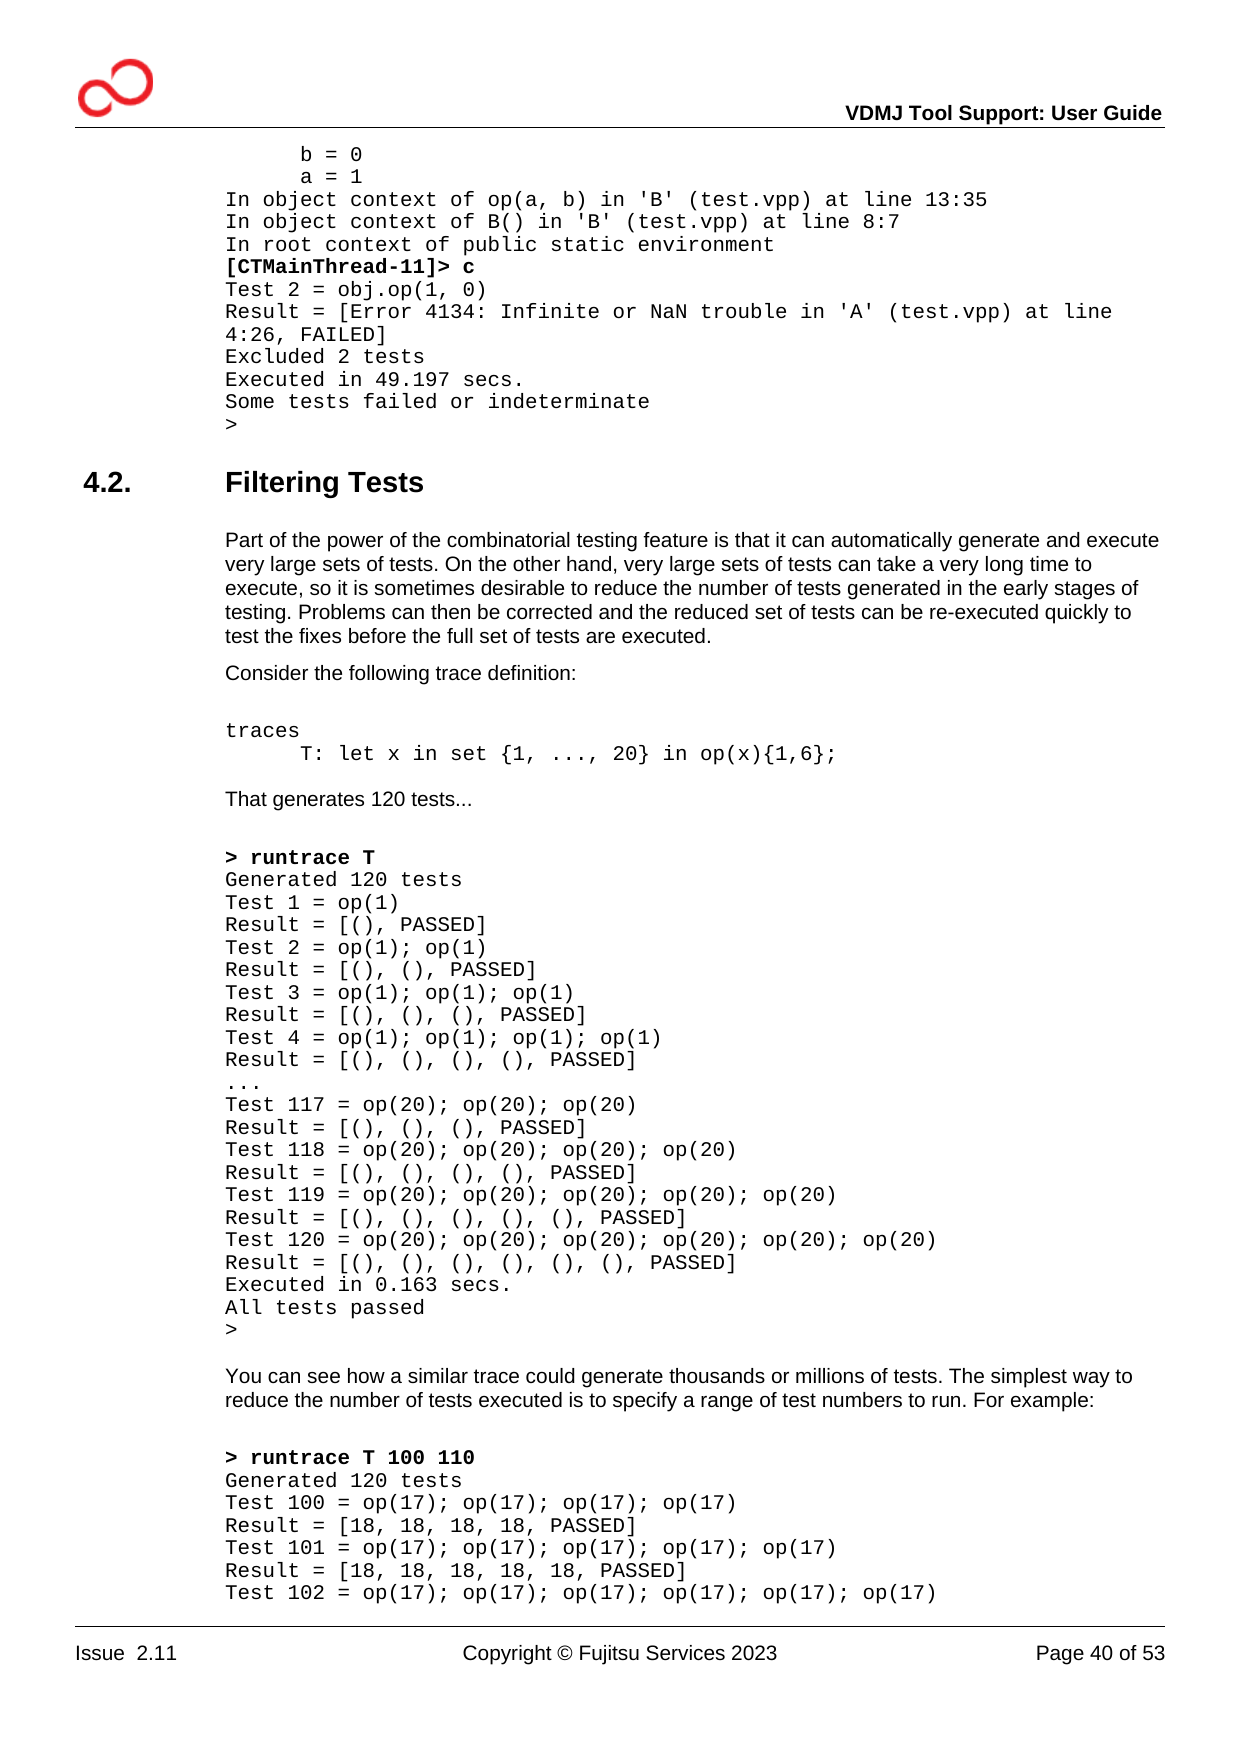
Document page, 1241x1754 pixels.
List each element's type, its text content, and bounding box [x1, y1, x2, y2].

text [CTMainThread-11]> c [225, 256, 1165, 278]
text Part of the power of the combinatorial testing feature is that it can automatically generate and execute very large sets of tests. On the other hand, very large sets of tests can take a very long time to execute, so it is sometimes desirable to reduce the number of tests generated in the early stages of testing. Problems can then be corrected and the reduced set of tests can be re-executed quickly to test the fixes before the full set of tests are executed. [225, 529, 1165, 648]
text Result = [(), (), (), (), (), PASSED] [225, 1206, 1165, 1229]
text Result = [18, 18, 18, 18, 18, PASSED] [225, 1559, 1165, 1582]
text Result = [(), PASSED] [225, 914, 1165, 936]
text Test 1 = op(1) [225, 891, 1165, 914]
text > [225, 1319, 1165, 1341]
text Excluded 2 tests [225, 346, 1165, 368]
subtitle Filtering Tests [75, 466, 1165, 499]
text Result = [(), (), (), (), (), (), PASSED] [225, 1251, 1165, 1274]
text That generates 120 tests... [225, 787, 1165, 811]
text Generated 120 tests [225, 1469, 1165, 1492]
text Test 120 = op(20); op(20); op(20); op(20); op(20); op(20) [225, 1229, 1165, 1251]
text Test 119 = op(20); op(20); op(20); op(20); op(20) [225, 1184, 1165, 1206]
text Executed in 0.163 secs. [225, 1274, 1165, 1296]
text Result = [(), (), (), (), PASSED] [225, 1161, 1165, 1184]
text Test 101 = op(17); op(17); op(17); op(17); op(17) [225, 1537, 1165, 1559]
text traces [225, 720, 1165, 742]
text Result = [(), (), (), PASSED] [225, 1116, 1165, 1139]
text > runtrace T 100 110 [225, 1447, 1165, 1469]
text ... [225, 1071, 1165, 1094]
text In root context of public static environment [225, 233, 1165, 256]
text In object context of B() in 'B' (test.vpp) at line 8:7 [225, 211, 1165, 233]
text > runtrace T [225, 846, 1165, 869]
text Generated 120 tests [225, 869, 1165, 891]
text Test 2 = obj.op(1, 0) [225, 278, 1165, 301]
text Test 2 = op(1); op(1) [225, 936, 1165, 959]
text All tests passed [225, 1296, 1165, 1319]
text Test 117 = op(20); op(20); op(20) [225, 1094, 1165, 1116]
text Test 102 = op(17); op(17); op(17); op(17); op(17); op(17) [225, 1582, 1165, 1604]
text b = 0 [225, 143, 1165, 166]
text Executed in 49.197 secs. [225, 368, 1165, 391]
text > [225, 413, 1165, 436]
text Result = [(), (), PASSED] [225, 959, 1165, 981]
text Result = [(), (), (), PASSED] [225, 1004, 1165, 1026]
text Test 118 = op(20); op(20); op(20); op(20) [225, 1139, 1165, 1161]
text You can see how a similar trace could generate thousands or millions of tests. The simplest way to reduce the number of tests executed is to specify a range of test numbers to run. For example: [225, 1364, 1165, 1412]
text Some tests failed or indeterminate [225, 391, 1165, 413]
text Result = [(), (), (), (), PASSED] [225, 1049, 1165, 1071]
text Test 4 = op(1); op(1); op(1); op(1) [225, 1026, 1165, 1049]
text Consider the following trace definition: [225, 661, 1165, 685]
text Test 100 = op(17); op(17); op(17); op(17) [225, 1492, 1165, 1514]
text T: let x in set {1, ..., 20} in op(x){1,6}; [225, 742, 1165, 765]
text In object context of op(a, b) in 'B' (test.vpp) at line 13:35 [225, 188, 1165, 211]
text Result = [18, 18, 18, 18, PASSED] [225, 1514, 1165, 1537]
text Result = [Error 4134: Infinite or NaN trouble in 'A' (test.vpp) at line 4:26, FAILED] [225, 301, 1165, 346]
text a = 1 [225, 166, 1165, 188]
text Test 3 = op(1); op(1); op(1) [225, 981, 1165, 1004]
picture [78, 52, 153, 127]
